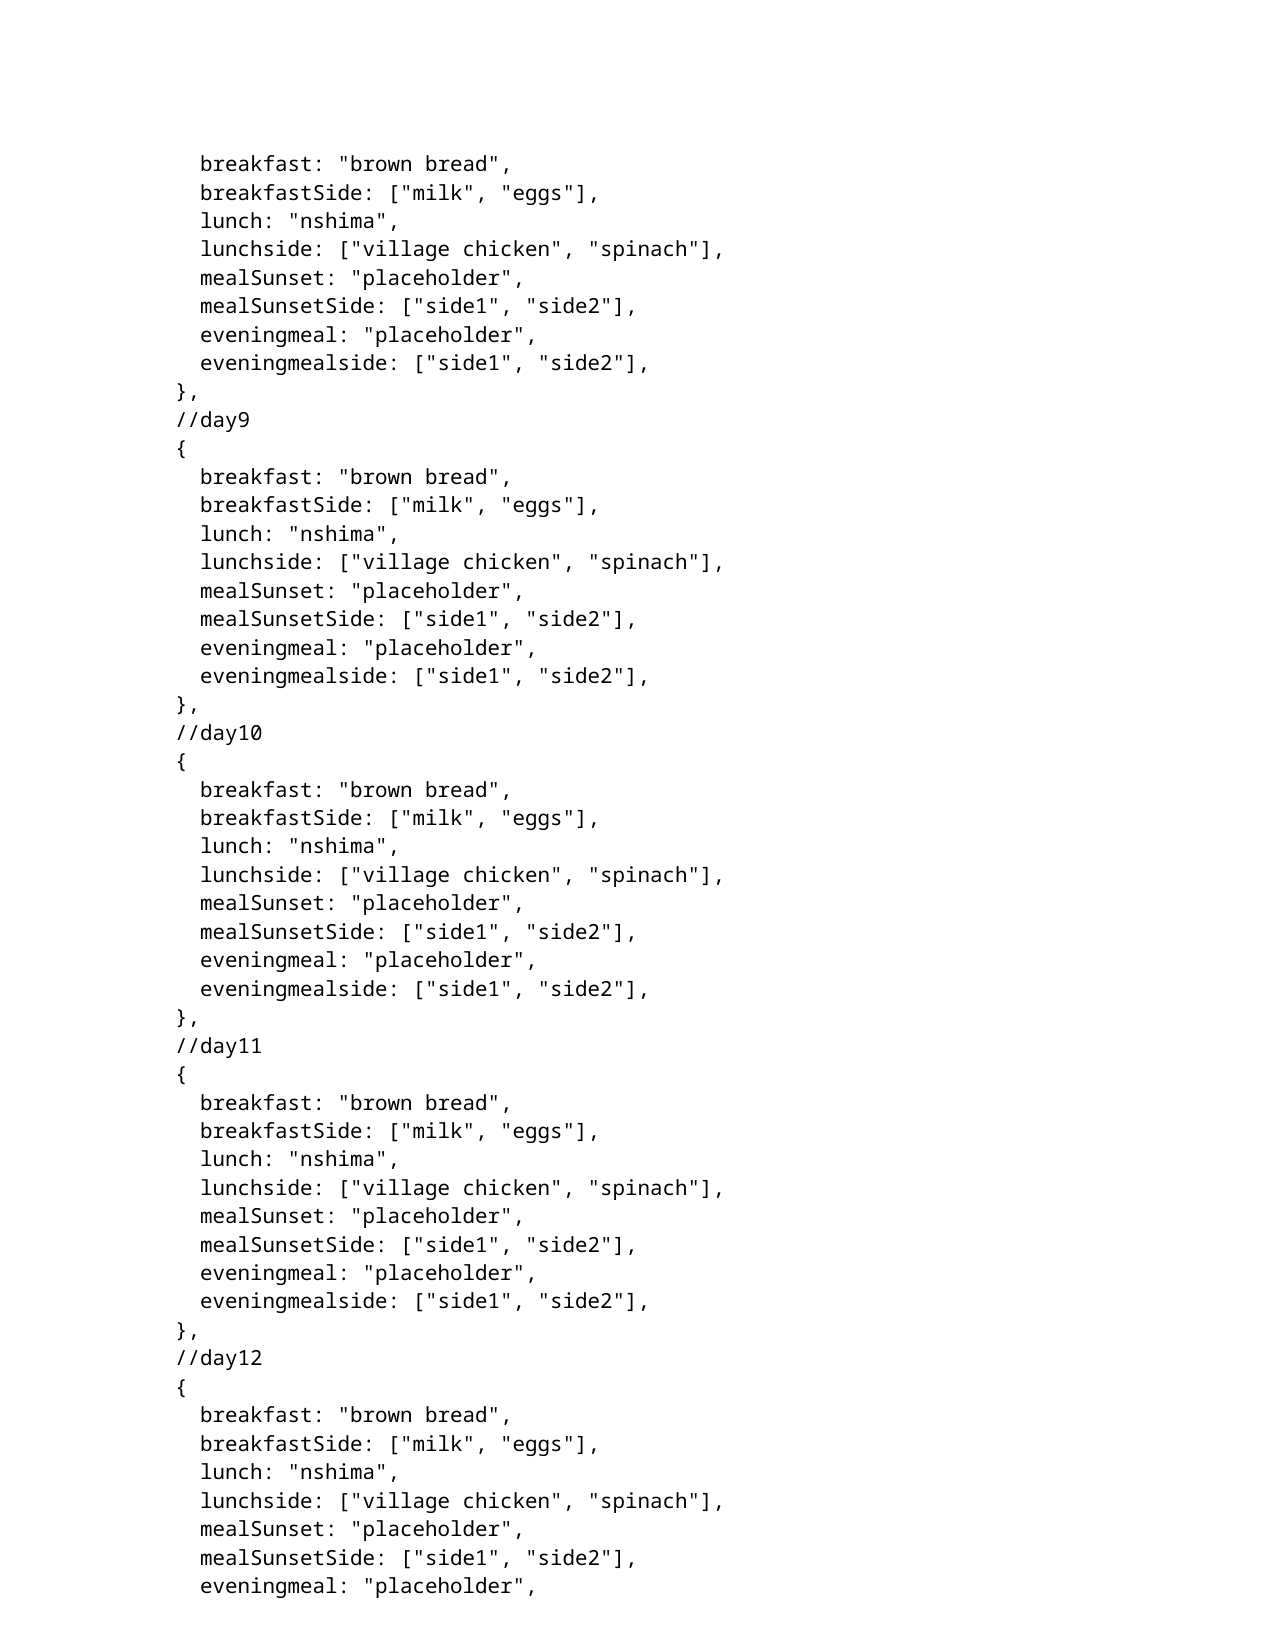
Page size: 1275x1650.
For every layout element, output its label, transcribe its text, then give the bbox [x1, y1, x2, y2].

text lunch: "nshima", [150, 1144, 1125, 1173]
text { [150, 746, 1125, 775]
text mealSunsetSide: ["side1", "side2"], [150, 604, 1125, 633]
text breakfastSide: ["milk", "eggs"], [150, 803, 1125, 832]
text { [150, 1372, 1125, 1400]
text breakfast: "brown bread", [150, 462, 1125, 490]
text breakfast: "brown bread", [150, 149, 1125, 178]
text mealSunsetSide: ["side1", "side2"], [150, 291, 1125, 320]
text eveningmealside: ["side1", "side2"], [150, 348, 1125, 377]
text mealSunsetSide: ["side1", "side2"], [150, 917, 1125, 945]
text breakfastSide: ["milk", "eggs"], [150, 178, 1125, 206]
text lunchside: ["village chicken", "spinach"], [150, 1173, 1125, 1201]
text mealSunset: "placeholder", [150, 1514, 1125, 1543]
text }, [150, 1315, 1125, 1343]
text lunch: "nshima", [150, 832, 1125, 860]
text eveningmeal: "placeholder", [150, 633, 1125, 661]
text breakfast: "brown bread", [150, 1400, 1125, 1429]
text }, [150, 377, 1125, 405]
text eveningmeal: "placeholder", [150, 945, 1125, 974]
text lunch: "nshima", [150, 519, 1125, 547]
text mealSunset: "placeholder", [150, 1201, 1125, 1230]
text eveningmeal: "placeholder", [150, 1571, 1125, 1599]
text breakfast: "brown bread", [150, 775, 1125, 803]
text mealSunset: "placeholder", [150, 888, 1125, 917]
text lunchside: ["village chicken", "spinach"], [150, 1486, 1125, 1514]
text lunch: "nshima", [150, 1457, 1125, 1486]
text eveningmealside: ["side1", "side2"], [150, 661, 1125, 689]
text eveningmeal: "placeholder", [150, 1258, 1125, 1287]
text //day11 [150, 1031, 1125, 1059]
text breakfastSide: ["milk", "eggs"], [150, 1116, 1125, 1144]
text }, [150, 689, 1125, 718]
text //day10 [150, 718, 1125, 746]
text }, [150, 1002, 1125, 1031]
text lunch: "nshima", [150, 206, 1125, 234]
text mealSunset: "placeholder", [150, 263, 1125, 291]
text mealSunset: "placeholder", [150, 576, 1125, 604]
text eveningmeal: "placeholder", [150, 320, 1125, 348]
text eveningmealside: ["side1", "side2"], [150, 1287, 1125, 1315]
text breakfastSide: ["milk", "eggs"], [150, 1429, 1125, 1457]
text //day9 [150, 405, 1125, 433]
text eveningmealside: ["side1", "side2"], [150, 974, 1125, 1002]
text mealSunsetSide: ["side1", "side2"], [150, 1230, 1125, 1258]
text breakfast: "brown bread", [150, 1088, 1125, 1116]
text mealSunsetSide: ["side1", "side2"], [150, 1543, 1125, 1571]
text lunchside: ["village chicken", "spinach"], [150, 860, 1125, 888]
text breakfastSide: ["milk", "eggs"], [150, 490, 1125, 519]
text lunchside: ["village chicken", "spinach"], [150, 547, 1125, 576]
text lunchside: ["village chicken", "spinach"], [150, 234, 1125, 263]
text //day12 [150, 1343, 1125, 1372]
text { [150, 1059, 1125, 1088]
text { [150, 433, 1125, 462]
